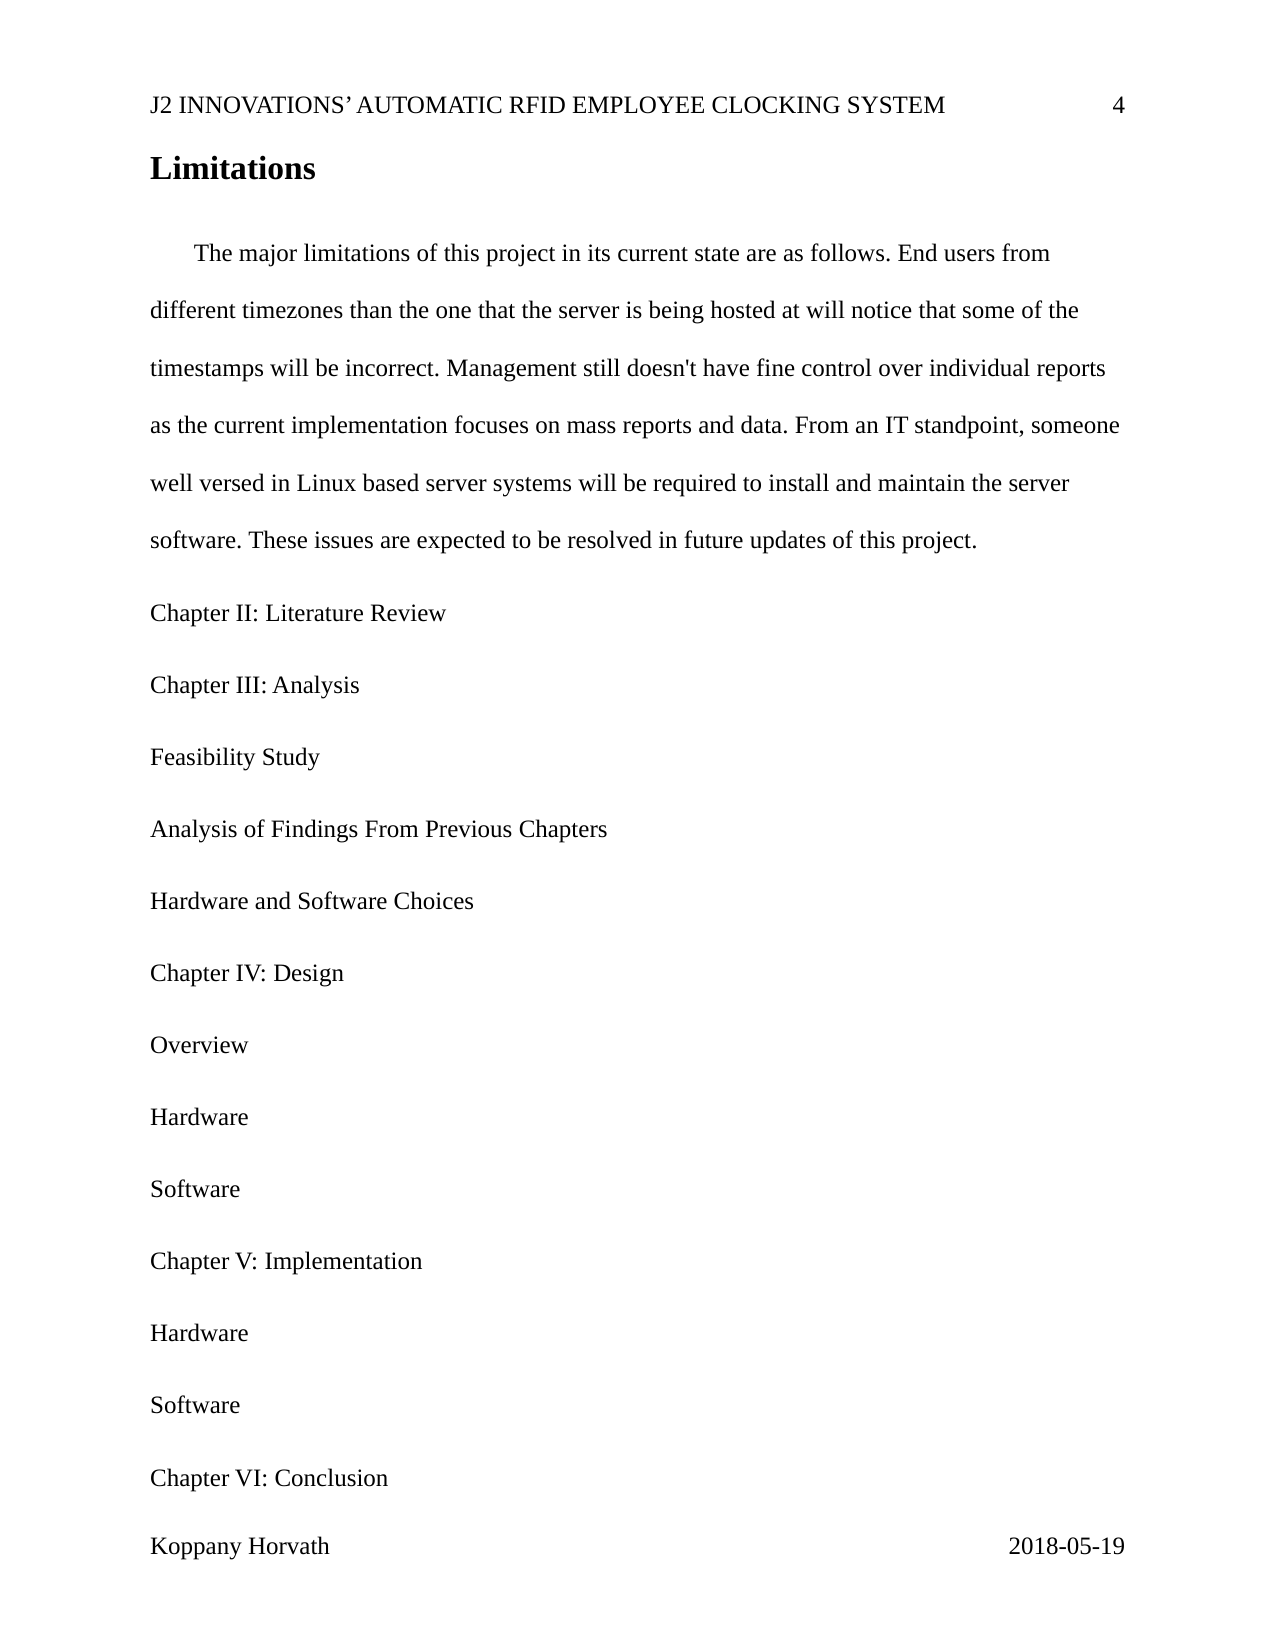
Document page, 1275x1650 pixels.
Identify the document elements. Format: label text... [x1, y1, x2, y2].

text Chapter II: Literature Review [150, 598, 1125, 626]
text Hardware and Software Choices [150, 886, 1125, 915]
text Chapter III: Analysis [150, 670, 1125, 698]
text Hardware [150, 1102, 1125, 1131]
text Feasibility Study [150, 742, 1125, 771]
text Analysis of Findings From Previous Chapters [150, 814, 1125, 843]
text Software [150, 1391, 1125, 1419]
subtitle Limitations [150, 148, 1125, 187]
text Chapter VI: Conclusion [150, 1463, 1125, 1491]
text Chapter IV: Design [150, 958, 1125, 987]
text Hardware [150, 1318, 1125, 1347]
text Overview [150, 1030, 1125, 1059]
text Software [150, 1174, 1125, 1203]
text Chapter V: Implementation [150, 1246, 1125, 1275]
text The major limitations of this project in its current state are as follows. End users from different timezones than the one that the server is being hosted at will notice that some of the timestamps will be incorrect. Management still doesn't have fine control over individual reports as the current implementation focuses on mass reports and data. From an IT standpoint, someone well versed in Linux based server systems will be required to install and maintain the server software. These issues are expected to be resolved in future updates of this project. [150, 238, 1125, 554]
